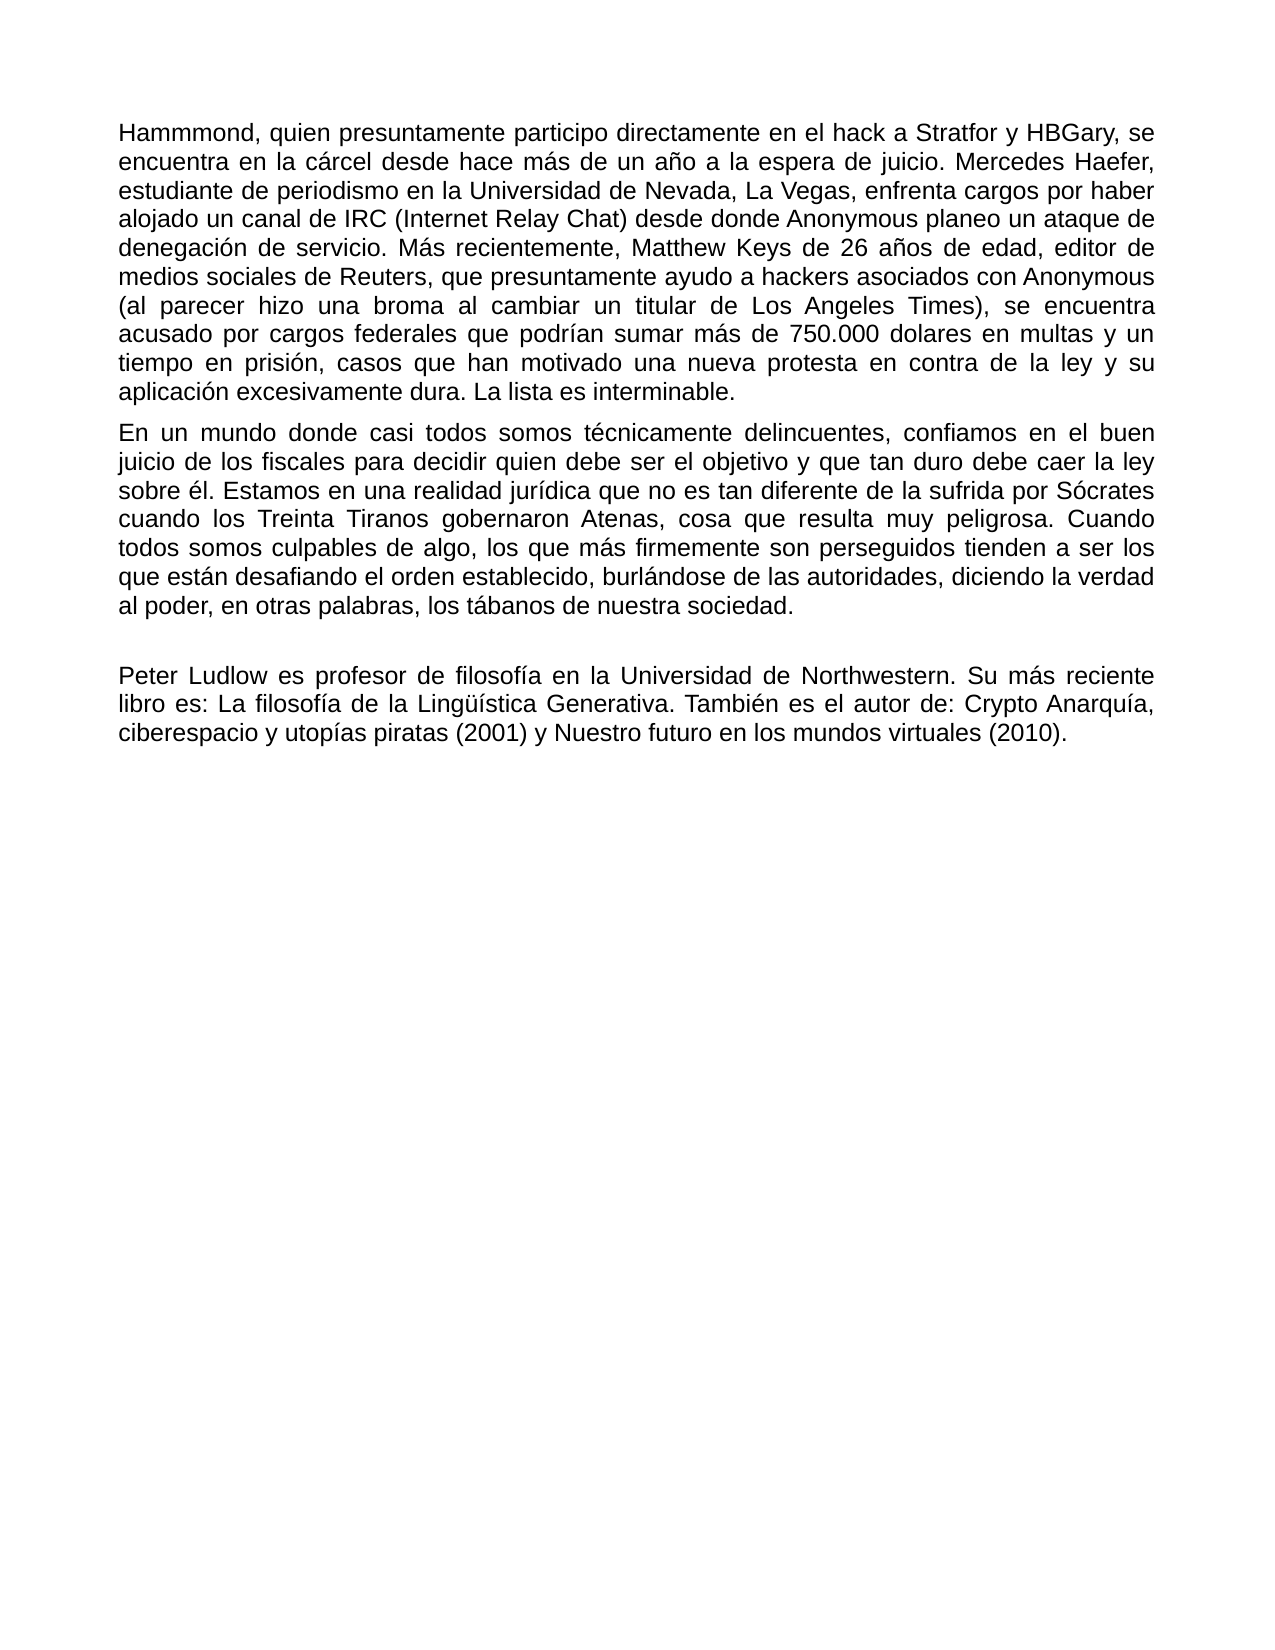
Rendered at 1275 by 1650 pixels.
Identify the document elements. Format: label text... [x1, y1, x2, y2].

text Peter Ludlow es profesor de filosofía en la Universidad de Northwestern. Su más reciente libro es: La filosofía de la Lingüística Generativa. También es el autor de: Crypto Anarquía, ciberespacio y utopías piratas (2001) y Nuestro futuro en los mundos virtuales (2010). [118, 661, 1157, 747]
text En un mundo donde casi todos somos técnicamente delincuentes, confiamos en el buen juicio de los fiscales para decidir quien debe ser el objetivo y que tan duro debe caer la ley sobre él. Estamos en una realidad jurídica que no es tan diferente de la sufrida por Sócrates cuando los Treinta Tiranos gobernaron Atenas, cosa que resulta muy peligrosa. Cuando todos somos culpables de algo, los que más firmemente son perseguidos tienden a ser los que están desafiando el orden establecido, burlándose de las autoridades, diciendo la verdad al poder, en otras palabras, los tábanos de nuestra sociedad. [118, 418, 1157, 619]
text Hammmond, quien presuntamente participo directamente en el hack a Stratfor y HBGary, se encuentra en la cárcel desde hace más de un año a la espera de juicio. Mercedes Haefer, estudiante de periodismo en la Universidad de Nevada, La Vegas, enfrenta cargos por haber alojado un canal de IRC (Internet Relay Chat) desde donde Anonymous planeo un ataque de denegación de servicio. Más recientemente, Matthew Keys de 26 años de edad, editor de medios sociales de Reuters, que presuntamente ayudo a hackers asociados con Anonymous (al parecer hizo una broma al cambiar un titular de Los Angeles Times), se encuentra acusado por cargos federales que podrían sumar más de 750.000 dolares en multas y un tiempo en prisión, casos que han motivado una nueva protesta en contra de la ley y su aplicación excesivamente dura. La lista es interminable. [118, 118, 1157, 406]
